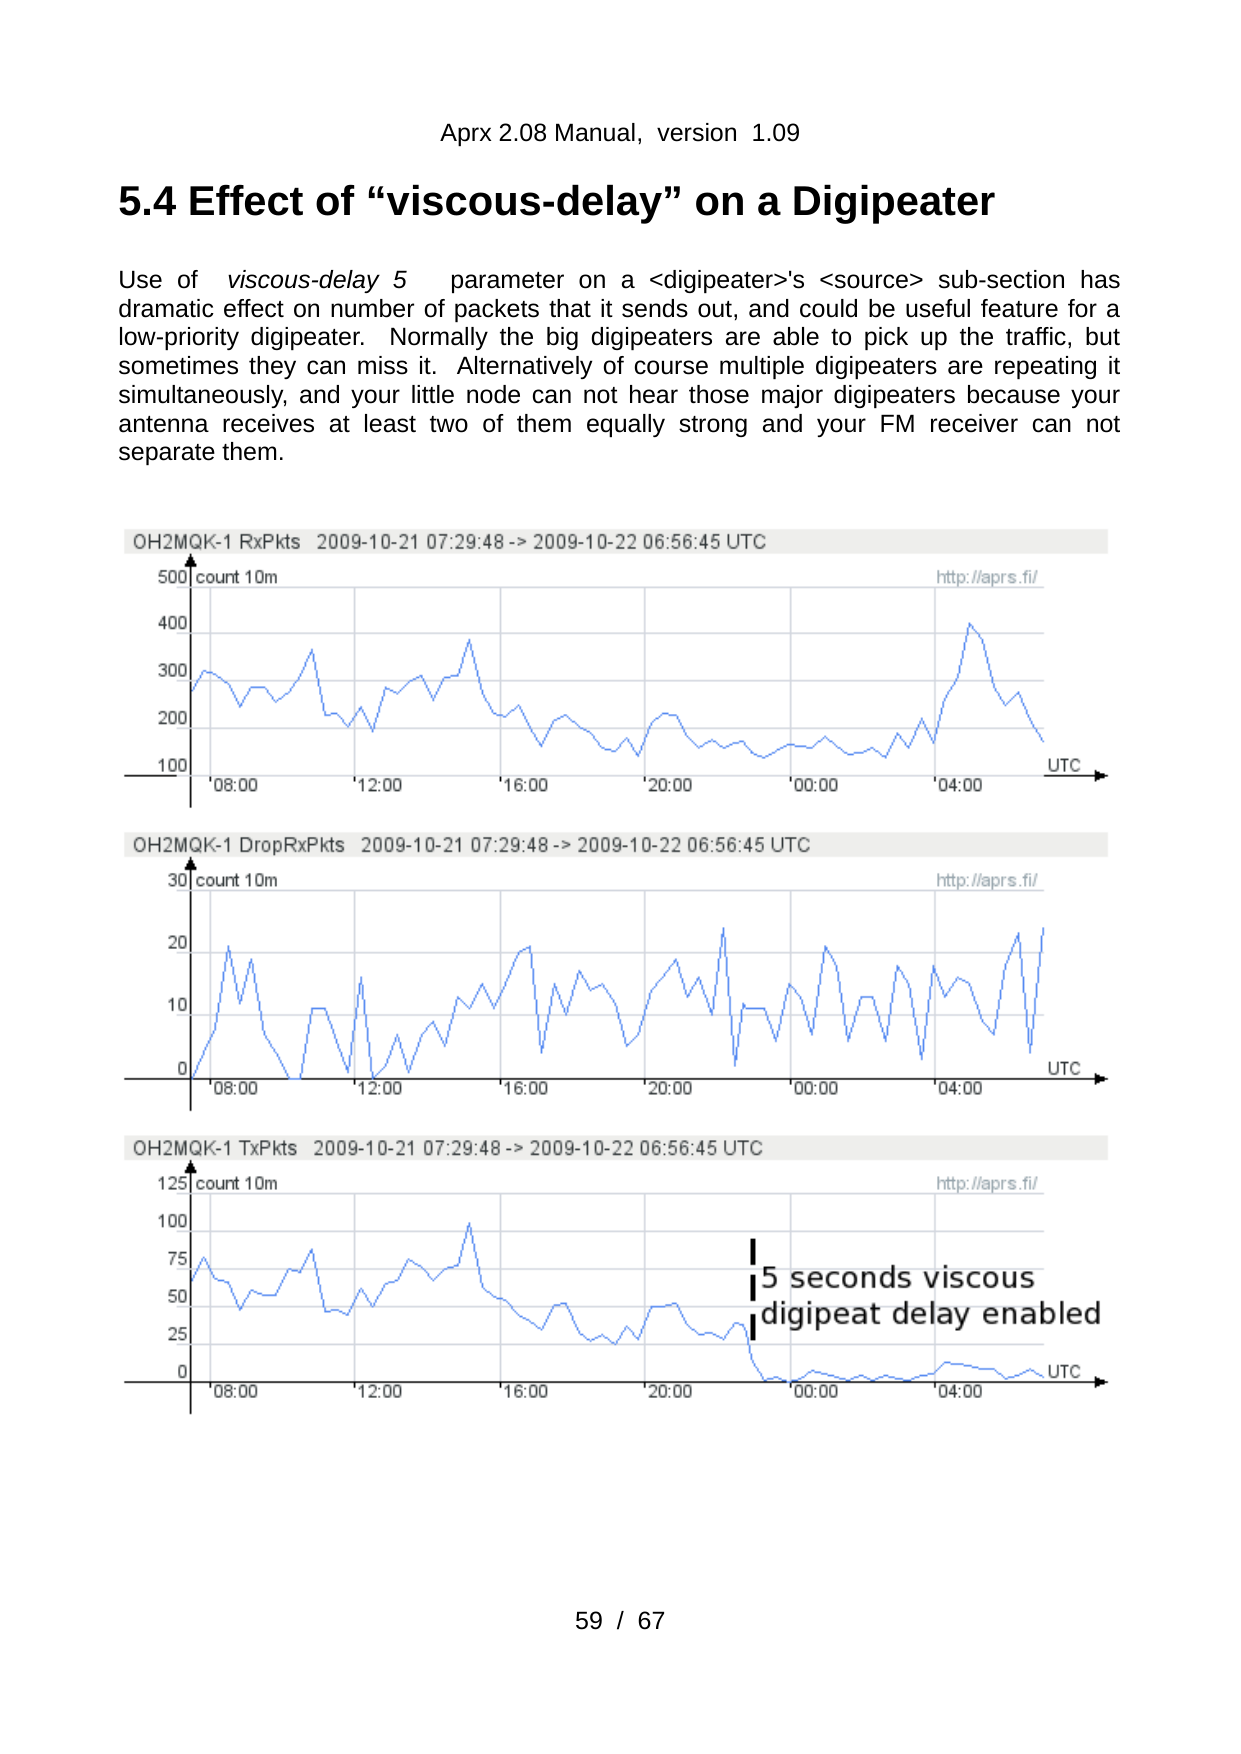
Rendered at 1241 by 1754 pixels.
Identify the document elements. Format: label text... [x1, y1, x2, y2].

picture [118, 518, 1123, 1416]
text Use of viscous-delay 5 parameter on a <digipeater>'s <source> sub-section has dramatic effect on number of packets that it sends out, and could be useful feature for a low-priority digipeater. Normally the big digipeaters are able to pick up the traffic, but sometimes they can miss it. Alternatively of course multiple digipeaters are repeating it simultaneously, and your little node can not hear those major digipeaters because your antenna receives at least two of them equally strong and your FM receiver can not separate them. [118, 265, 1122, 466]
subtitle Effect of “viscous-delay” on a Digipeater [118, 176, 1122, 224]
